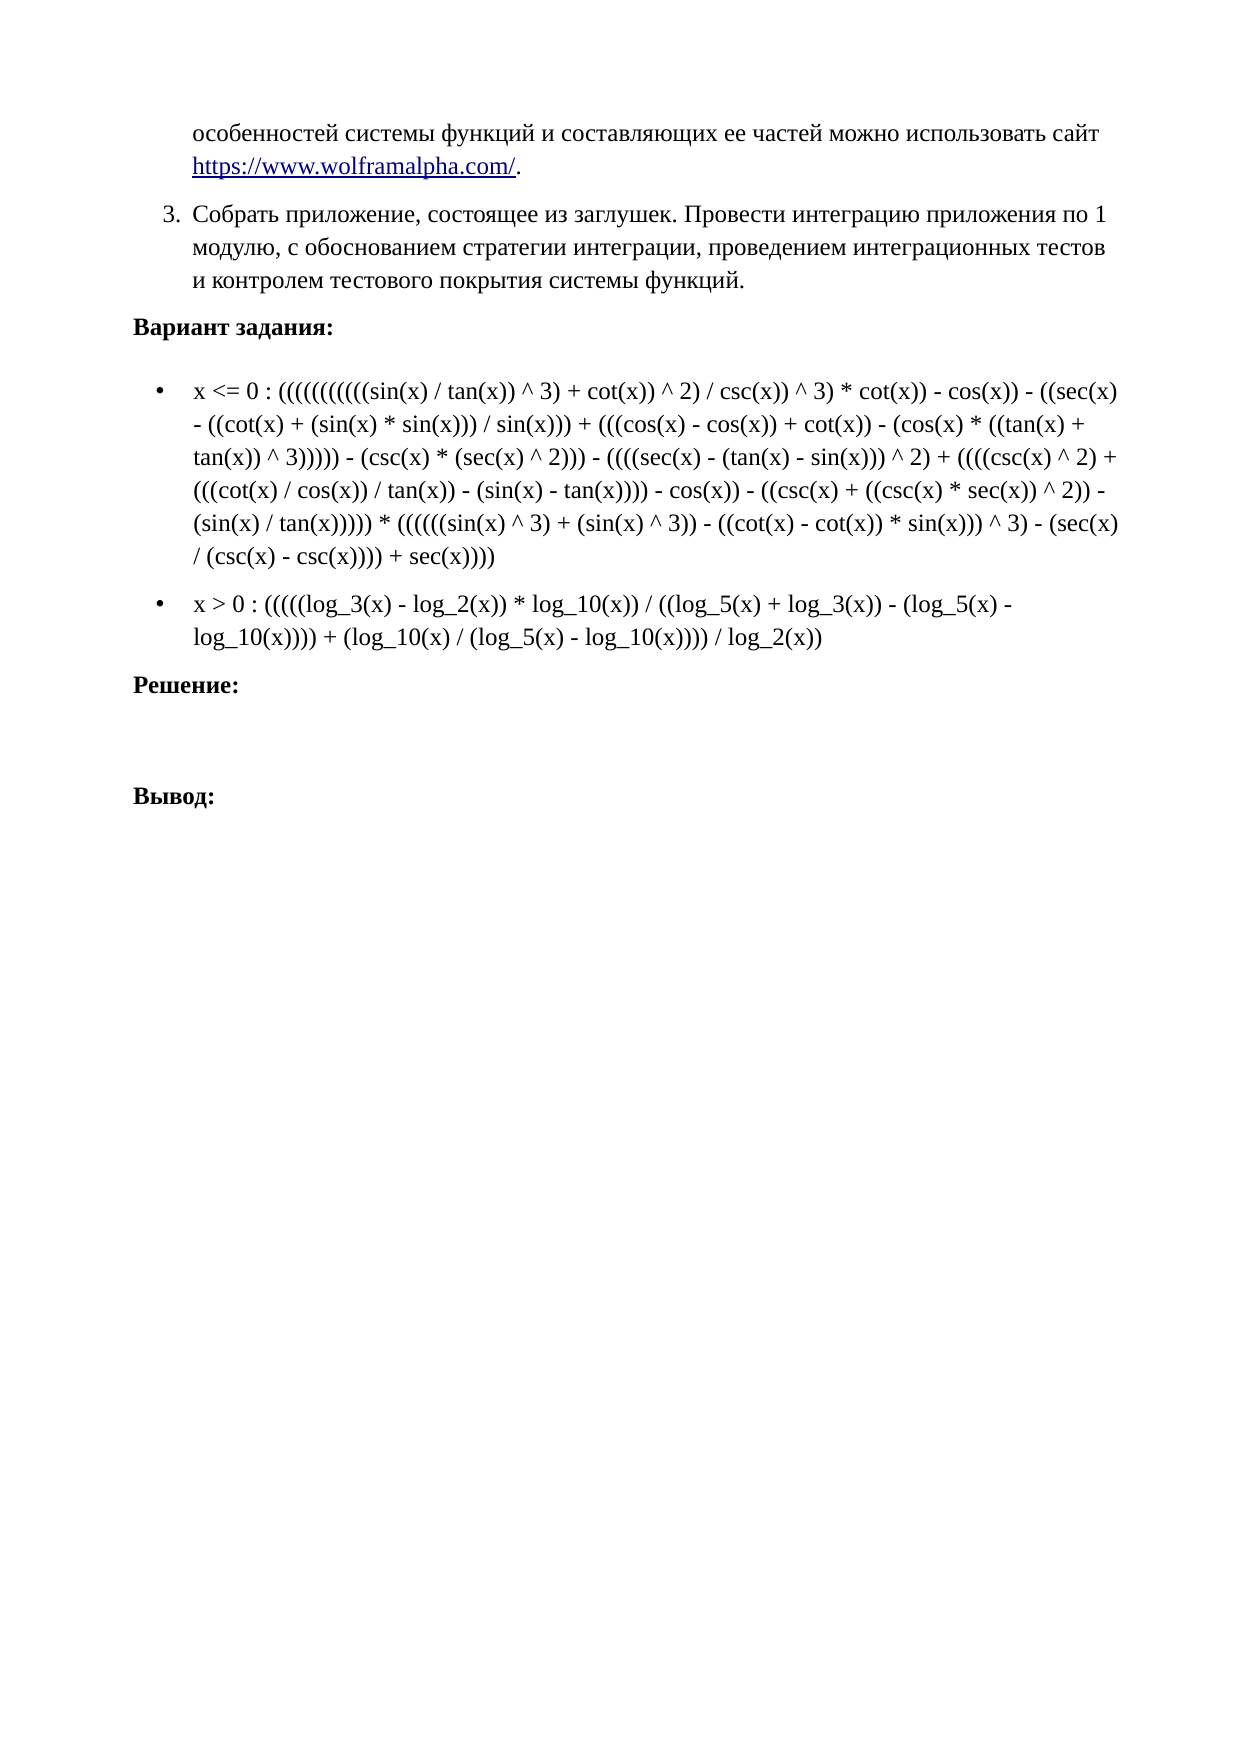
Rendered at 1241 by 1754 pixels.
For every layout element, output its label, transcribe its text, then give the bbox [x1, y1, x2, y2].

list Собрать приложение, состоящее из заглушек. Провести интеграцию приложения по 1 модулю, с обоснованием стратегии интеграции, проведением интеграционных тестов и контролем тестового покрытия системы функций. [162, 199, 1122, 293]
text Вывод: [118, 781, 1122, 810]
text Решение: [118, 670, 1122, 698]
list x > 0 : (((((log_3(x) - log_2(x)) * log_10(x)) / ((log_5(x) + log_3(x)) - (log_5(x) - log_10(x)))) + (log_10(x) / (log_5(x) - log_10(x)))) / log_2(x)) [156, 589, 1122, 651]
list особенностей системы функций и составляющих ее частей можно использовать сайт https://www.wolframalpha.com/. [162, 118, 1122, 180]
list x <= 0 : (((((((((((sin(x) / tan(x)) ^ 3) + cot(x)) ^ 2) / csc(x)) ^ 3) * cot(x)) - cos(x)) - ((sec(x) - ((cot(x) + (sin(x) * sin(x))) / sin(x))) + (((cos(x) - cos(x)) + cot(x)) - (cos(x) * ((tan(x) + tan(x)) ^ 3))))) - (csc(x) * (sec(x) ^ 2))) - ((((sec(x) - (tan(x) - sin(x))) ^ 2) + ((((csc(x) ^ 2) + (((cot(x) / cos(x)) / tan(x)) - (sin(x) - tan(x)))) - cos(x)) - ((csc(x) + ((csc(x) * sec(x)) ^ 2)) - (sin(x) / tan(x))))) * ((((((sin(x) ^ 3) + (sin(x) ^ 3)) - ((cot(x) - cot(x)) * sin(x))) ^ 3) - (sec(x) / (csc(x) - csc(x)))) + sec(x)))) [156, 376, 1122, 570]
text Вариант задания: [118, 312, 1122, 341]
